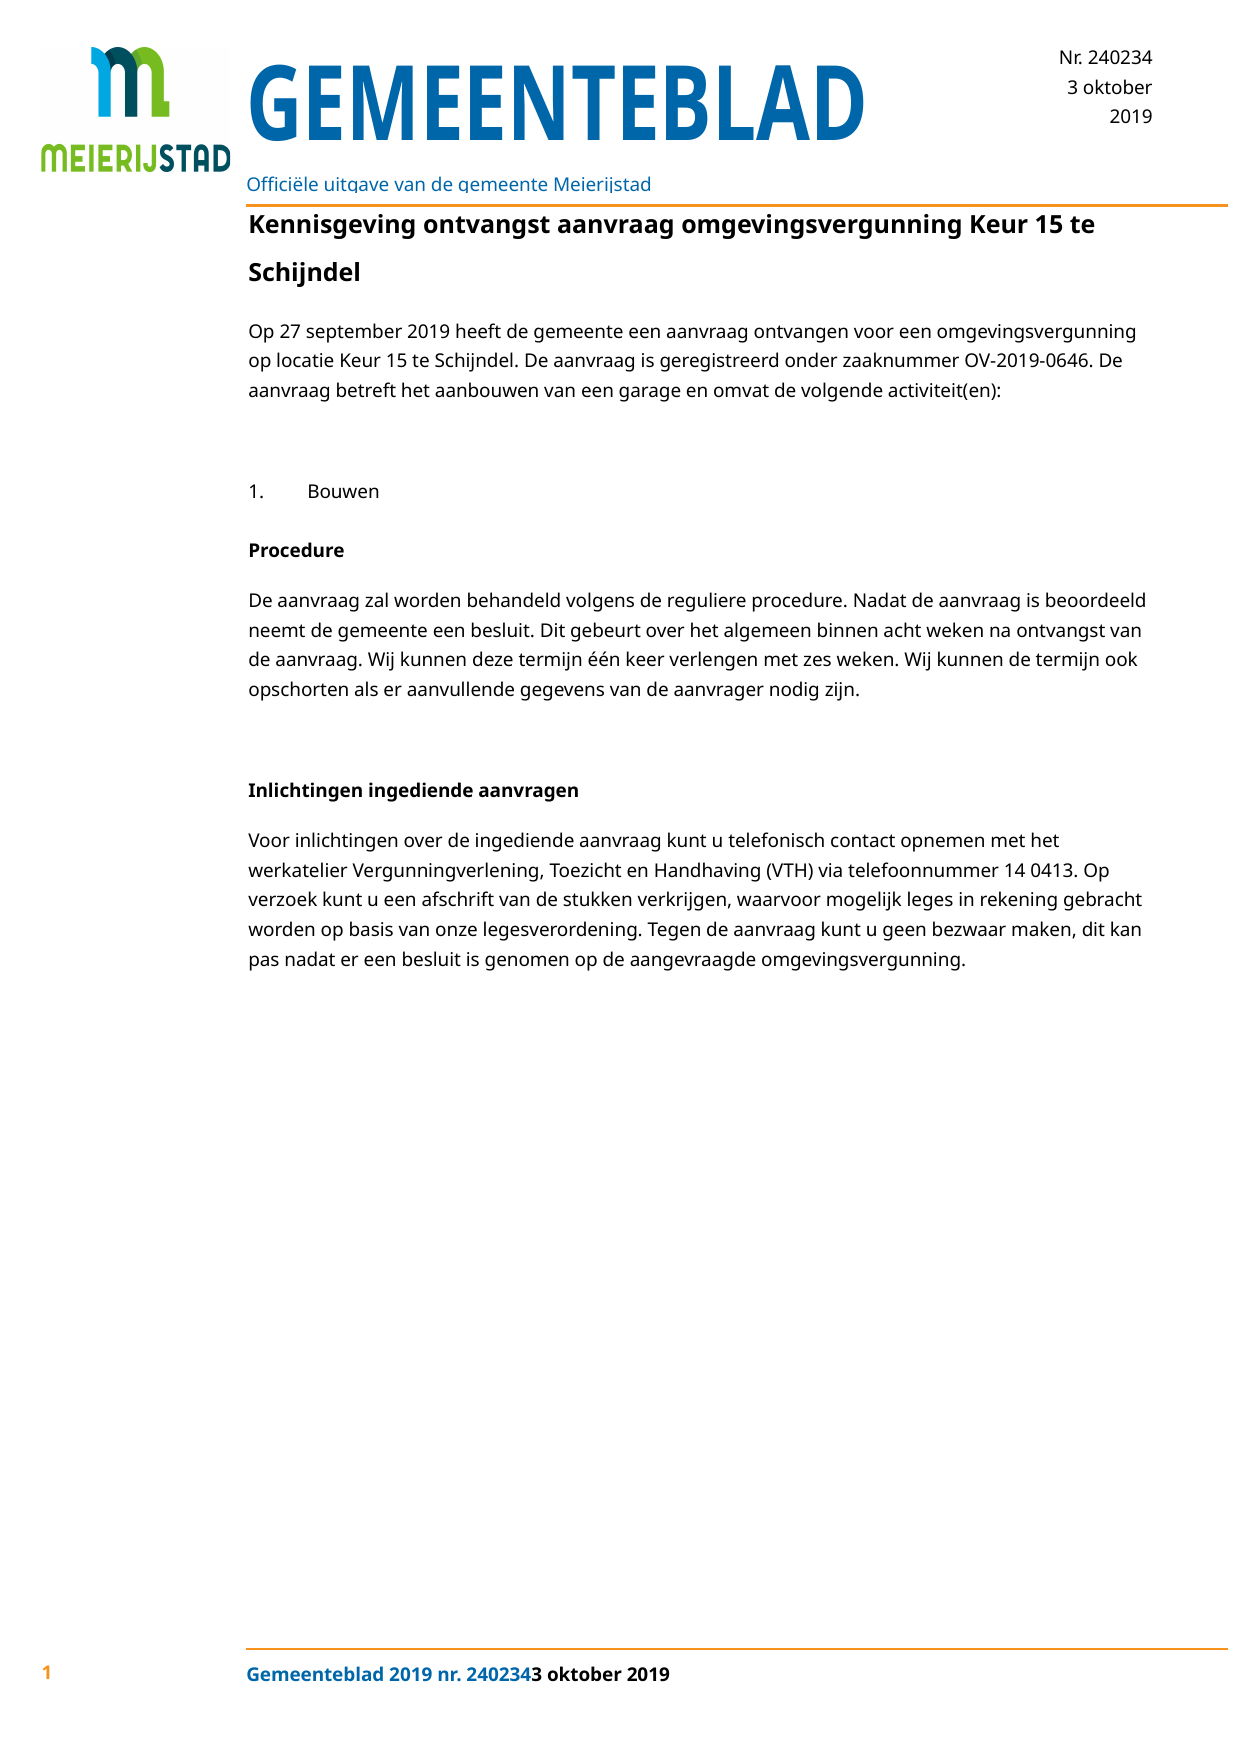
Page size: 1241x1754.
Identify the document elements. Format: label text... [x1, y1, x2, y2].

text De aanvraag zal worden behandeld volgens de reguliere procedure. Nadat de aanvraag is beoordeeld neemt de gemeente een besluit. Dit gebeurt over het algemeen binnen acht weken na ontvangst van de aanvraag. Wij kunnen deze termijn één keer verlengen met zes weken. Wij kunnen de termijn ook opschorten als er aanvullende gegevens van de aanvrager nodig zijn. [248, 587, 1152, 702]
text Kennisgeving ontvangst aanvraag omgevingsvergunning Keur 15 te Schijndel [248, 207, 1152, 288]
text Inlichtingen ingediende aanvragen [248, 777, 1152, 803]
text Voor inlichtingen over de ingediende aanvraag kunt u telefonisch contact opnemen met het werkatelier Vergunningverlening, Toezicht en Handhaving (VTH) via telefoonnummer 14 0413. Op verzoek kunt u een afschrift van de stukken verkrijgen, waarvoor mogelijk leges in rekening gebracht worden op basis van onze legesverordening. Tegen de aanvraag kunt u geen bezwaar maken, dit kan pas nadat er een besluit is genomen op de aangevraagde omgevingsvergunning. [248, 827, 1152, 972]
list Bouwen [248, 478, 1152, 504]
text Procedure [248, 537, 1152, 563]
text Op 27 september 2019 heeft de gemeente een aanvraag ontvangen voor een omgevingsvergunning op locatie Keur 15 te Schijndel. De aanvraag is geregistreerd onder zaaknummer OV-2019-0646. De aanvraag betreft het aanbouwen van een garage en omvat de volgende activiteit(en): [248, 318, 1152, 403]
picture [41, 47, 231, 172]
